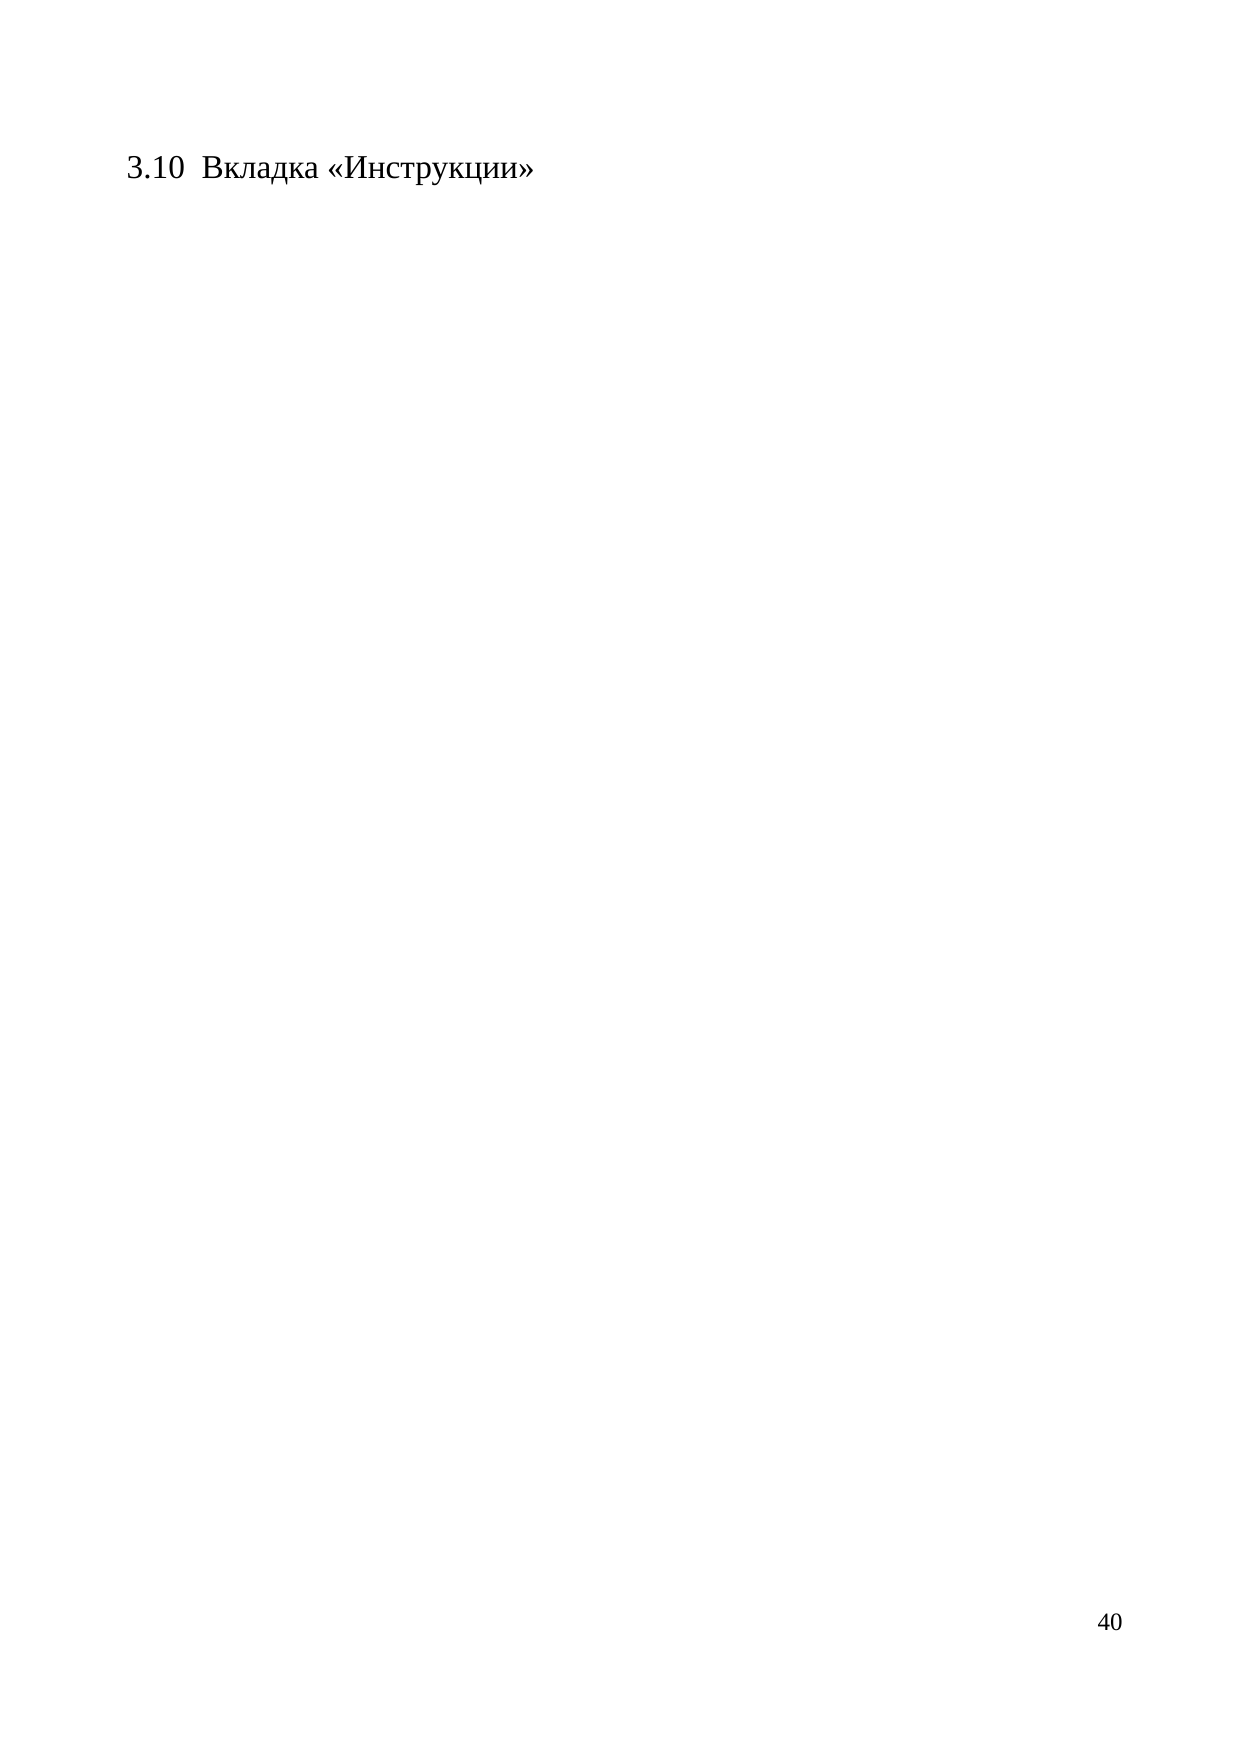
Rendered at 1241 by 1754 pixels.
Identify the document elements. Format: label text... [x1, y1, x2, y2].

subtitle Вкладка «Инструкции» [118, 148, 1122, 186]
